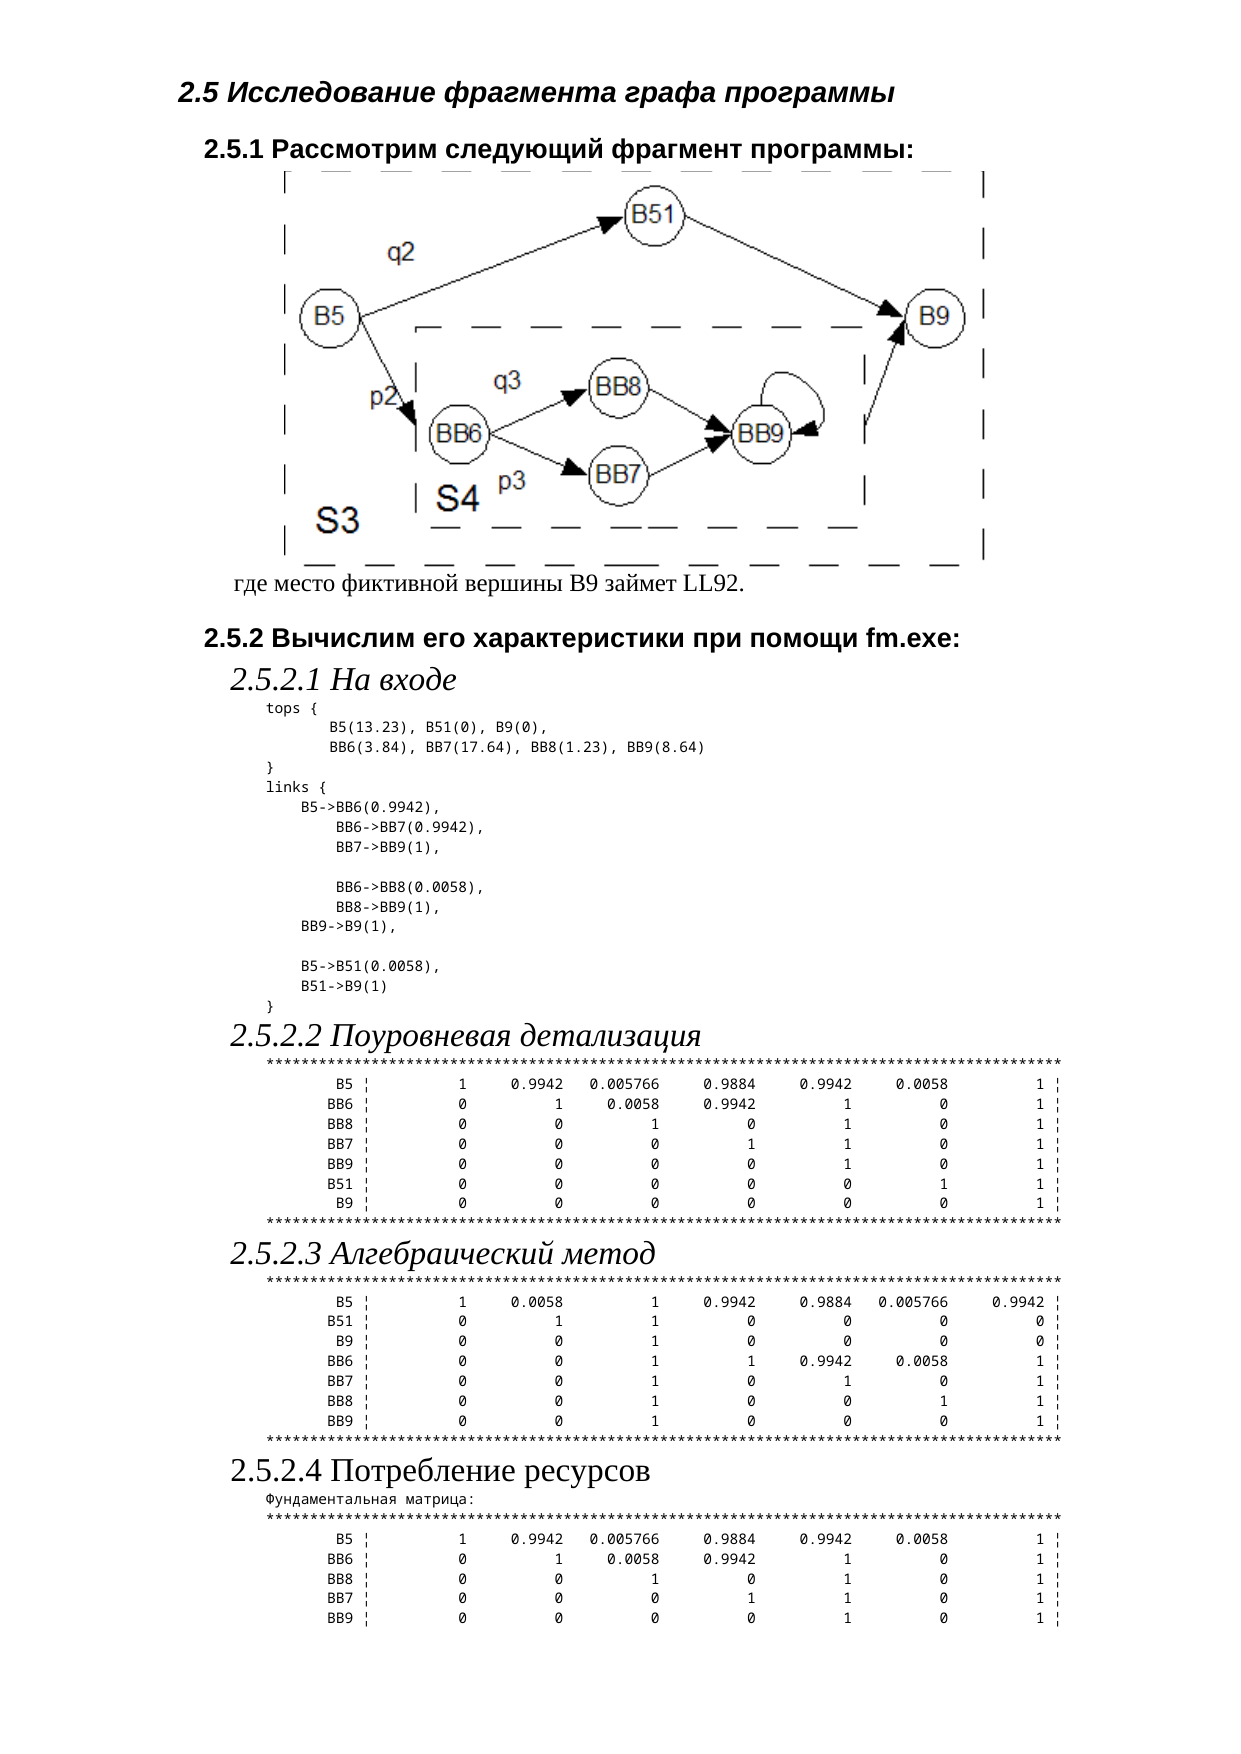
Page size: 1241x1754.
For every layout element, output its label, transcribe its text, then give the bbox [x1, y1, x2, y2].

text BB6->BB7(0.9942), [266, 817, 1152, 837]
text ******************************************************************************************* [266, 1213, 1152, 1233]
text Фундаментальная матрица: [266, 1489, 1152, 1509]
list На входе [222, 659, 1152, 697]
text tops { [266, 697, 1152, 717]
text } [266, 757, 1152, 777]
text BB9 ¦ 0 0 1 0 0 0 1 ¦ [266, 1411, 1152, 1431]
text BB7 ¦ 0 0 0 1 1 0 1 ¦ [266, 1134, 1152, 1153]
text BB6(3.84), BB7(17.64), BB8(1.23), BB9(8.64) [266, 737, 1152, 757]
text BB8->BB9(1), [266, 896, 1152, 916]
text B5->B51(0.0058), [266, 956, 1152, 976]
text BB8 ¦ 0 0 1 0 1 0 1 ¦ [266, 1114, 1152, 1134]
text ******************************************************************************************* [266, 1054, 1152, 1074]
picture [284, 171, 986, 568]
text BB9 ¦ 0 0 0 0 1 0 1 ¦ [266, 1608, 1152, 1628]
text B9 ¦ 0 0 0 0 0 0 1 ¦ [266, 1193, 1152, 1213]
text B51 ¦ 0 0 0 0 0 1 1 ¦ [266, 1173, 1152, 1193]
text B5 ¦ 1 0.9942 0.005766 0.9884 0.9942 0.0058 1 ¦ [266, 1529, 1152, 1548]
text } [266, 996, 1152, 1016]
text ******************************************************************************************* [266, 1431, 1152, 1451]
text BB6->BB8(0.0058), [266, 876, 1152, 896]
text ******************************************************************************************* [266, 1271, 1152, 1291]
subtitle Вычислим его характеристики при помощи fm.exe: [196, 622, 1152, 653]
text BB6 ¦ 0 1 0.0058 0.9942 1 0 1 ¦ [266, 1548, 1152, 1568]
text B5 ¦ 1 0.0058 1 0.9942 0.9884 0.005766 0.9942 ¦ [266, 1291, 1152, 1311]
list где место фиктивной вершины B9 займет LL92. [196, 568, 1152, 597]
text ******************************************************************************************* [266, 1509, 1152, 1529]
text BB7->BB9(1), [266, 837, 1152, 857]
text B9 ¦ 0 0 1 0 0 0 0 ¦ [266, 1331, 1152, 1351]
subtitle Рассмотрим следующий фрагмент программы: [196, 133, 1152, 165]
text links { [266, 777, 1152, 797]
list Поуровневая детализация [222, 1016, 1152, 1054]
subtitle Исследование фрагмента графа программы [170, 75, 1152, 108]
list Потребление ресурсов [222, 1451, 1152, 1489]
text BB9->B9(1), [266, 916, 1152, 936]
text BB7 ¦ 0 0 0 1 1 0 1 ¦ [266, 1588, 1152, 1608]
text BB6 ¦ 0 1 0.0058 0.9942 1 0 1 ¦ [266, 1094, 1152, 1114]
text BB8 ¦ 0 0 1 0 0 1 1 ¦ [266, 1391, 1152, 1411]
text B5->BB6(0.9942), [266, 797, 1152, 817]
text B5(13.23), B51(0), B9(0), [266, 717, 1152, 737]
list Алгебраический метод [222, 1233, 1152, 1271]
text BB8 ¦ 0 0 1 0 1 0 1 ¦ [266, 1568, 1152, 1588]
text BB6 ¦ 0 0 1 1 0.9942 0.0058 1 ¦ [266, 1351, 1152, 1371]
text B51 ¦ 0 1 1 0 0 0 0 ¦ [266, 1311, 1152, 1331]
text BB9 ¦ 0 0 0 0 1 0 1 ¦ [266, 1153, 1152, 1173]
text BB7 ¦ 0 0 1 0 1 0 1 ¦ [266, 1371, 1152, 1391]
text B51->B9(1) [266, 976, 1152, 996]
text B5 ¦ 1 0.9942 0.005766 0.9884 0.9942 0.0058 1 ¦ [266, 1074, 1152, 1094]
